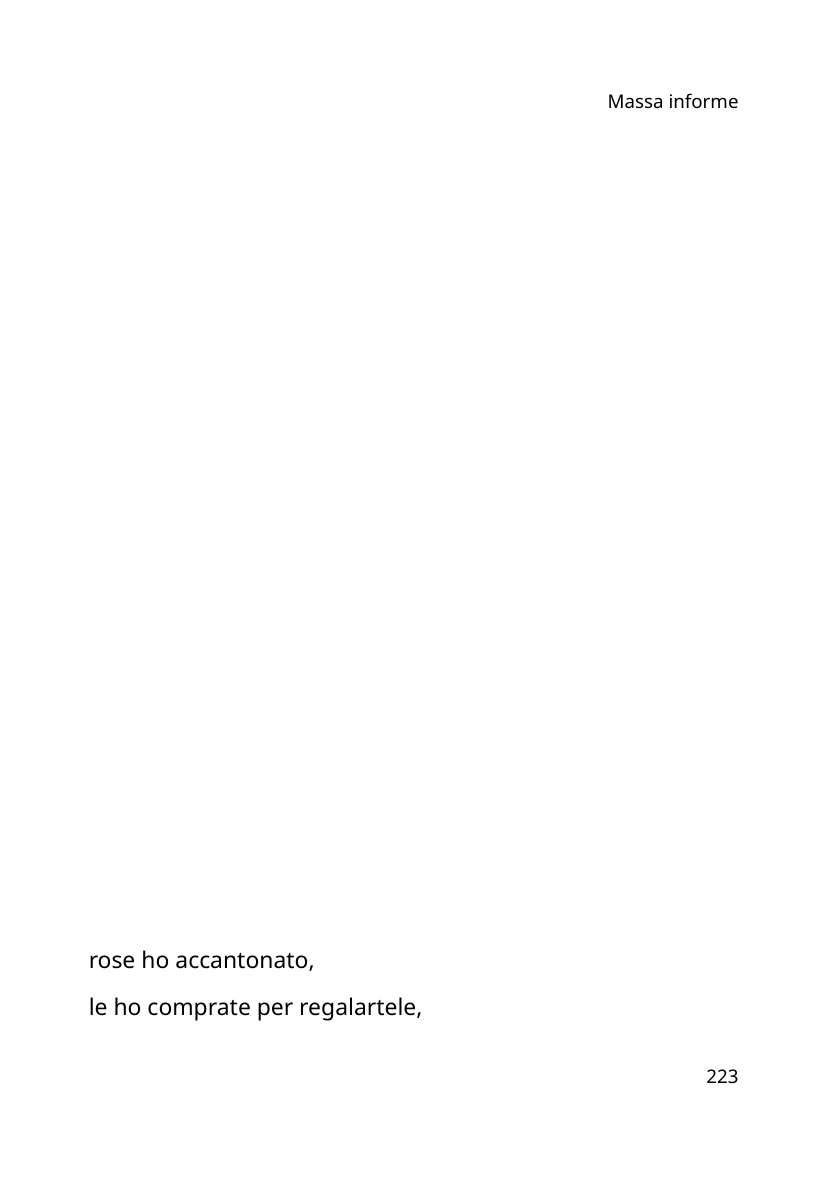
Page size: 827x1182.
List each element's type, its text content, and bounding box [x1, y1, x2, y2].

text rose ho accantonato, [88, 944, 738, 976]
text le ho comprate per regalartele, [88, 991, 738, 1022]
